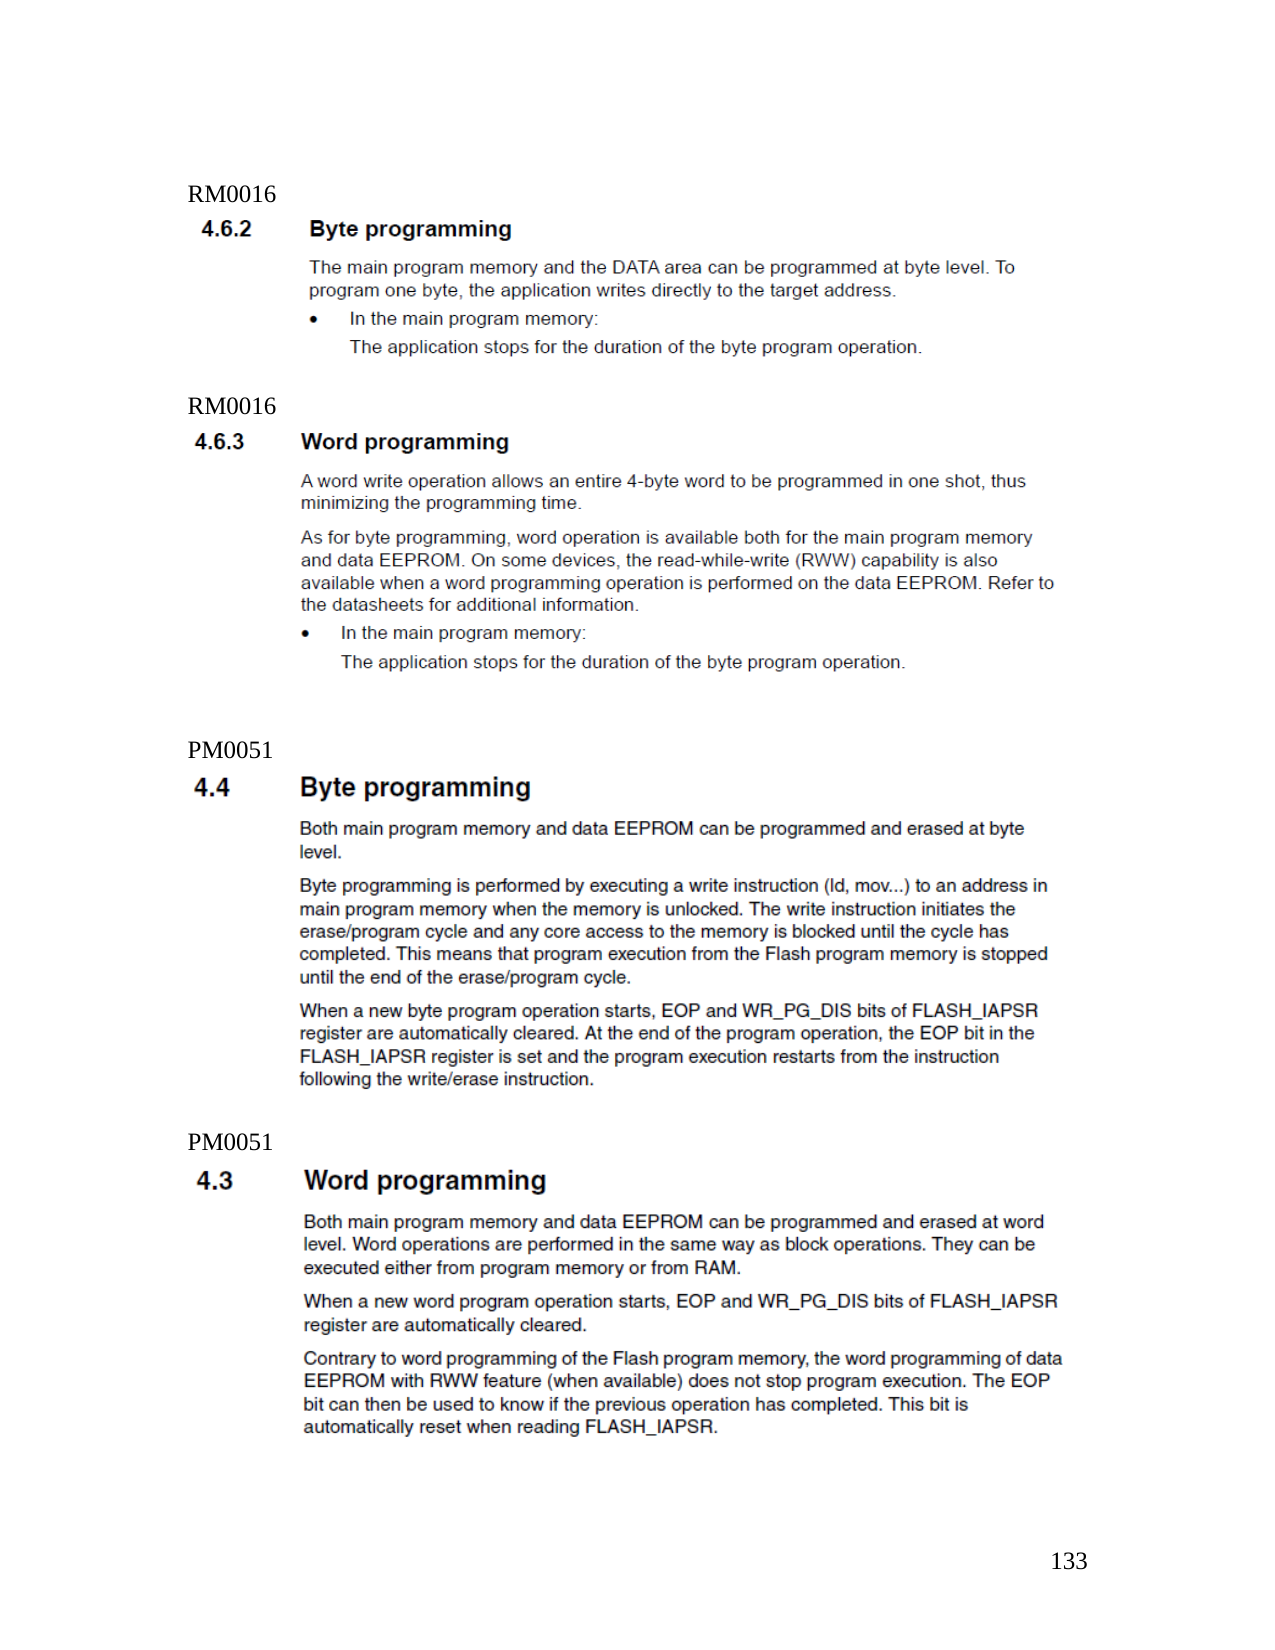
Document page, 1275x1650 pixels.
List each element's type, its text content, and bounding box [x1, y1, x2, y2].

text RM0016 [187, 391, 1087, 420]
picture [187, 419, 1077, 678]
picture [187, 763, 1068, 1099]
text PM0051 [187, 1127, 1087, 1156]
picture [187, 1155, 1079, 1453]
picture [187, 207, 1083, 363]
text PM0051 [187, 735, 1087, 764]
text RM0016 [187, 179, 1087, 207]
